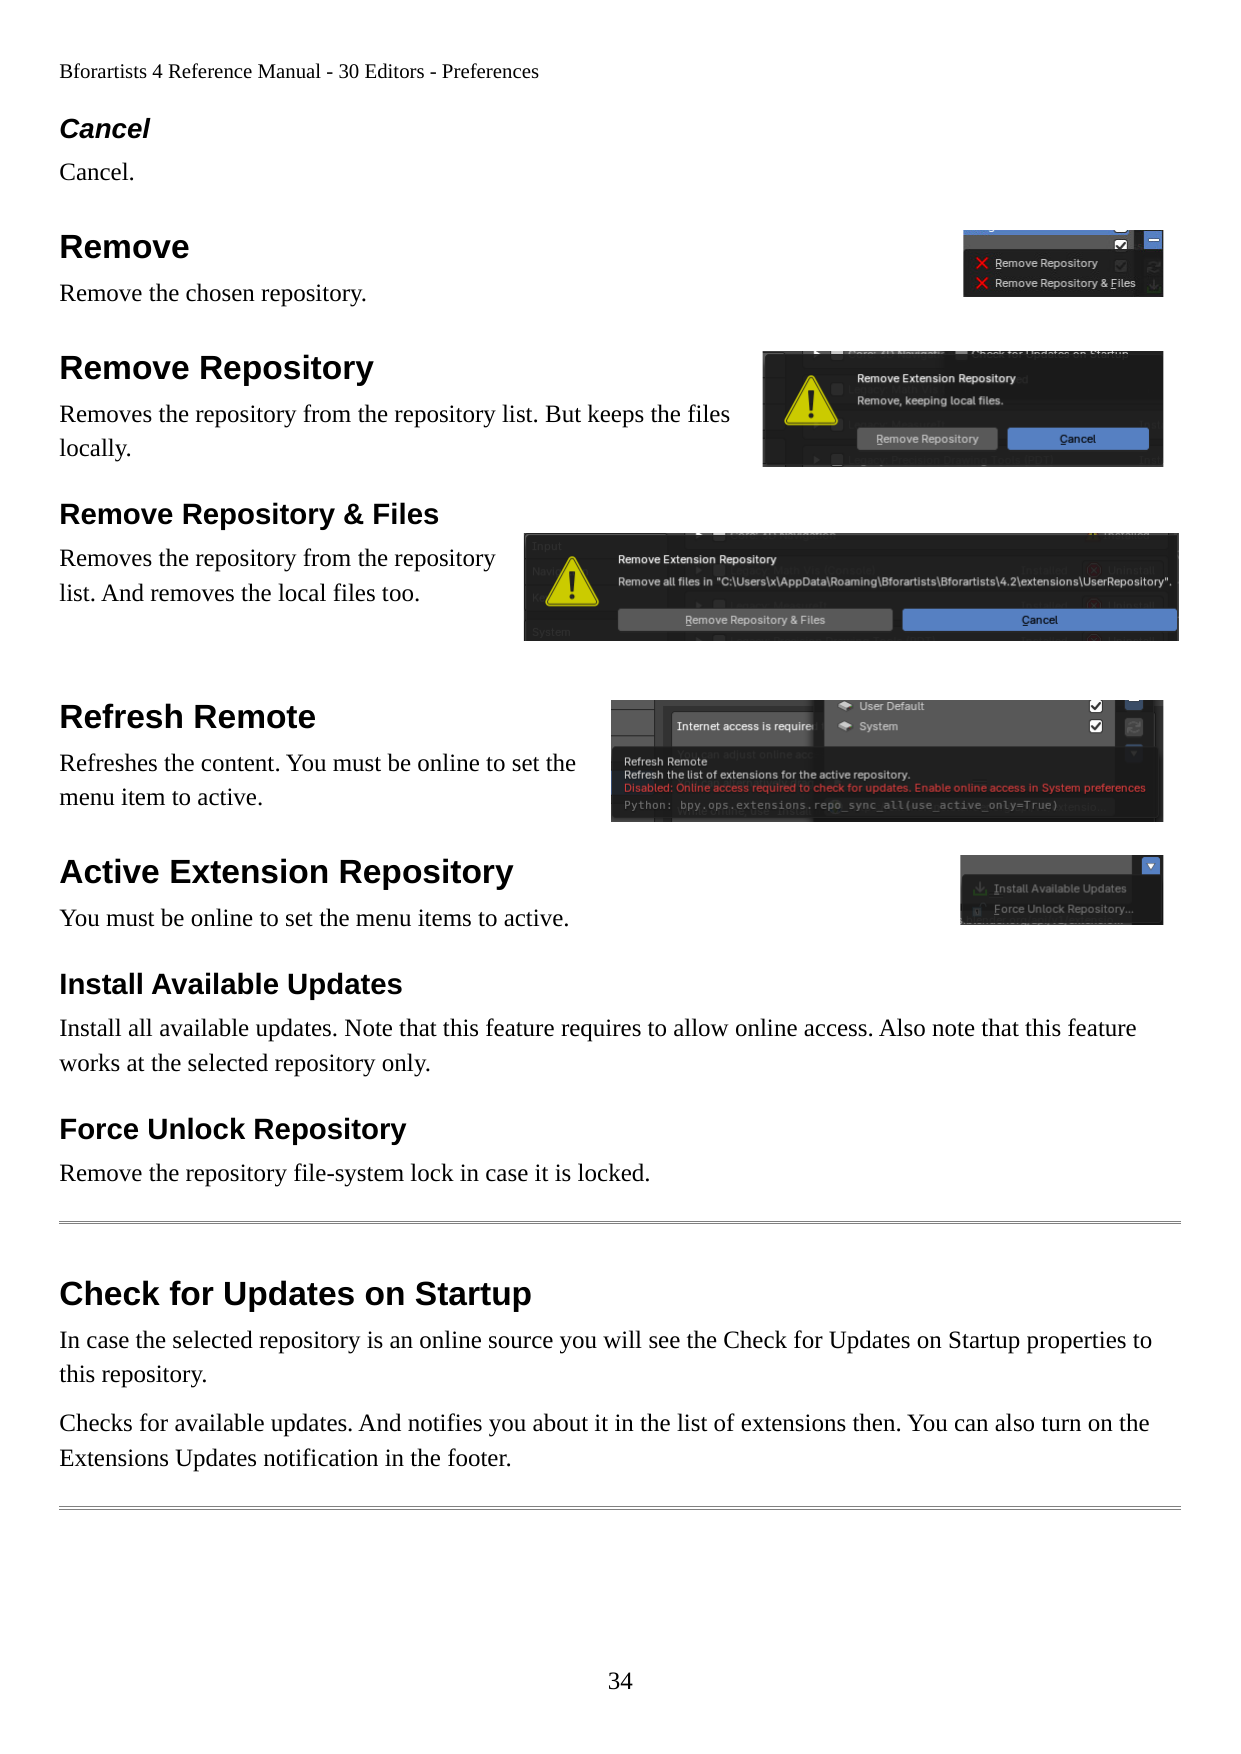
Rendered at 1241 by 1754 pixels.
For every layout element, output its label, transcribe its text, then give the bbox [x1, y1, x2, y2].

subtitle Remove Repository [59, 348, 1181, 387]
text Cancel. [59, 157, 1181, 186]
picture [762, 351, 1164, 467]
subtitle Install Available Updates [59, 967, 1181, 1001]
text Removes the repository from the repository list. But keeps the files locally. [59, 399, 762, 462]
subtitle Check for Updates on Startup [59, 1274, 1181, 1312]
picture [523, 533, 1179, 641]
text Install all available updates. Note that this feature requires to allow online access. Also note that this feature works at the selected repository only. [59, 1013, 1181, 1077]
text Refreshes the content. You must be online to set the menu item to active. [59, 748, 611, 811]
picture [963, 230, 1164, 297]
picture [960, 855, 1164, 925]
subtitle Refresh Remote [59, 697, 1181, 736]
subtitle Remove Repository & Files [59, 497, 1181, 531]
text In case the selected repository is an online source you will see the Check for Updates on Startup properties to this repository. [59, 1325, 1181, 1388]
subtitle Remove [59, 227, 1181, 266]
text Remove the repository file-system lock in case it is locked. [59, 1158, 1181, 1187]
text You must be online to set the menu items to active. [59, 903, 1181, 932]
subtitle Active Extension Repository [59, 852, 1181, 891]
text Removes the repository from the repository list. And removes the local files too. [59, 543, 523, 607]
text Checks for available updates. And notifies you about it in the list of extensions then. You can also turn on the Extensions Updates notification in the footer. [59, 1408, 1181, 1472]
subtitle Force Unlock Repository [59, 1112, 1181, 1145]
subtitle Cancel [59, 113, 1181, 144]
text Remove the chosen repository. [59, 278, 1181, 307]
picture [611, 700, 1164, 822]
